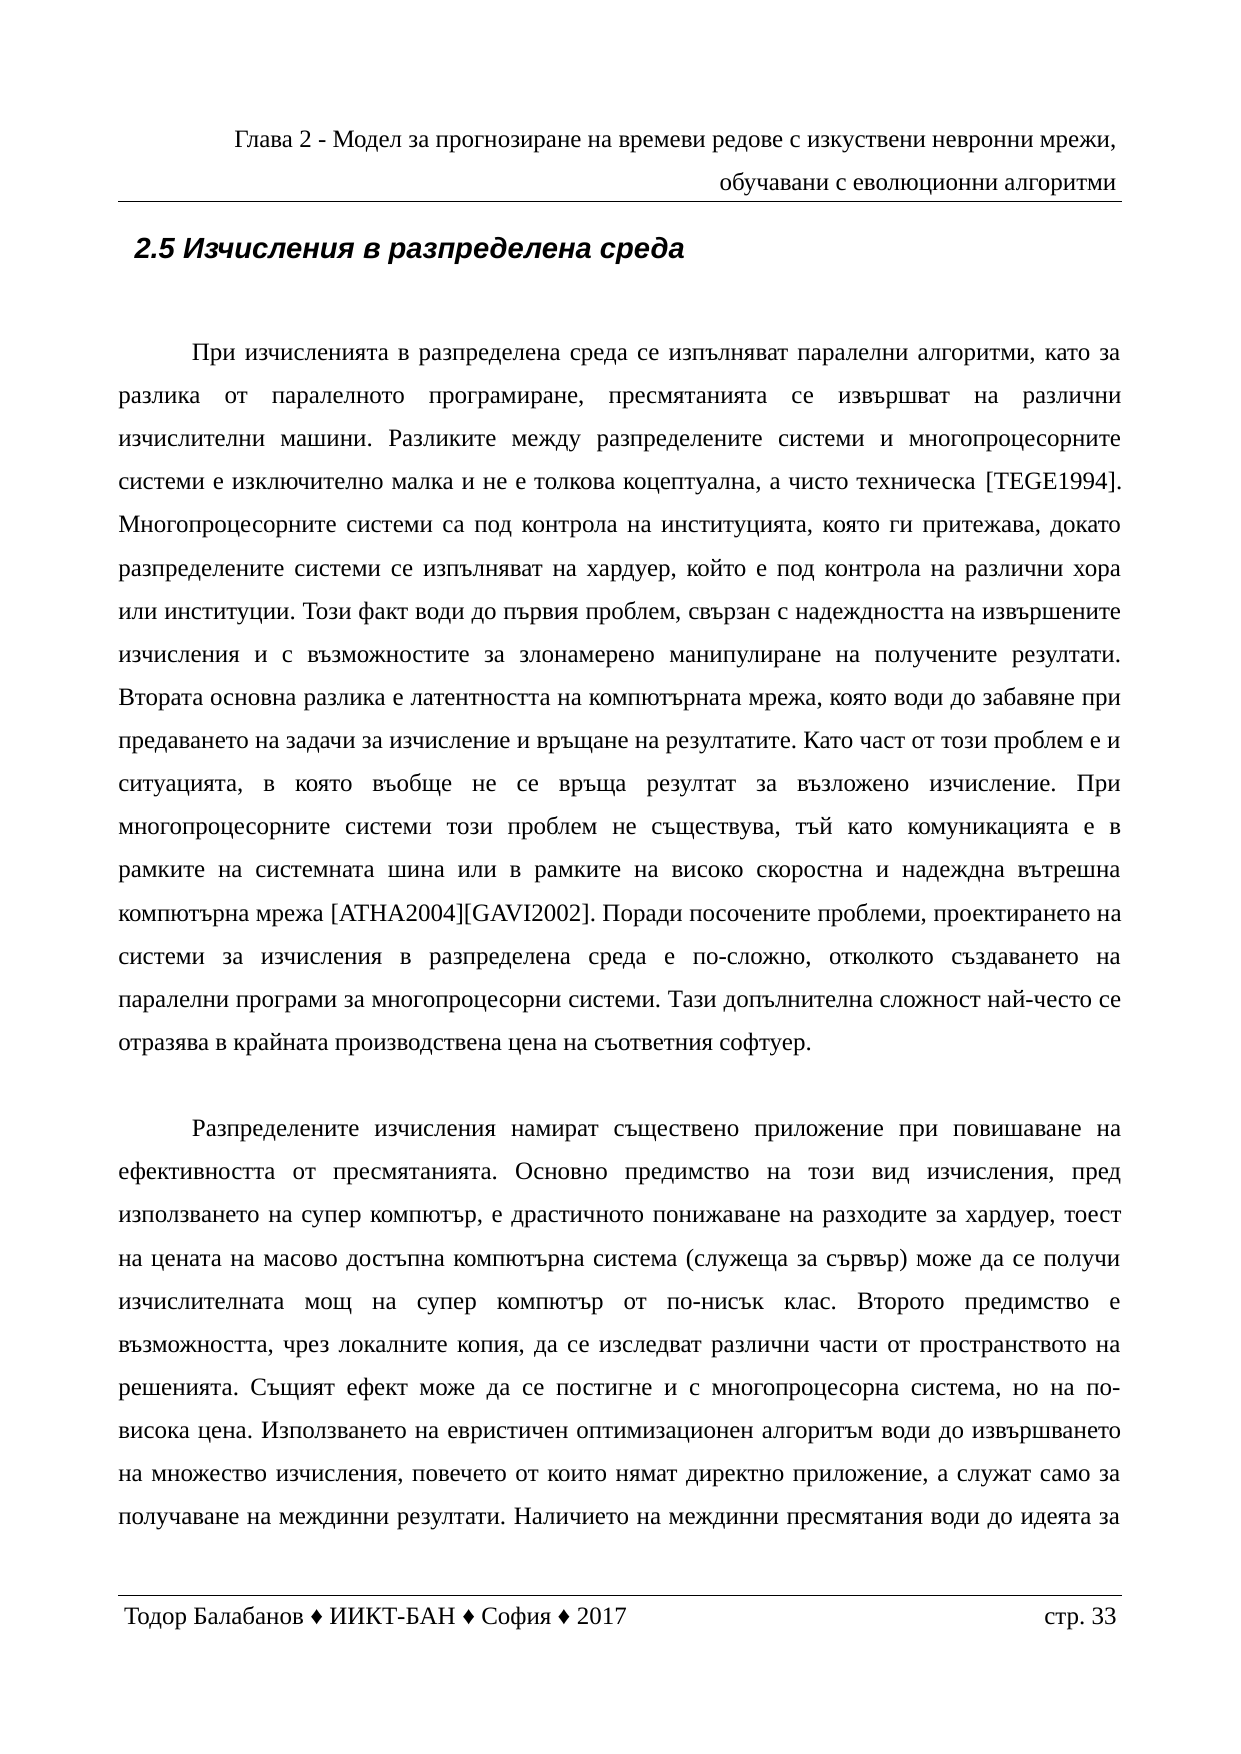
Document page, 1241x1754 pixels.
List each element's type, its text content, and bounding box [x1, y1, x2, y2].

subtitle 2.5 Изчисления в разпределена среда [118, 231, 1122, 264]
text При изчисленията в разпределена среда се изпълняват паралелни алгоритми, като за разлика от паралелното програмиране, пресмятанията се извършват на различни изчислителни машини. Разликите между разпределените системи и многопроцесорните системи е изключително малка и не е толкова коцептуална, а чисто техническа [TEGE1994]. Многопроцесорните системи са под контрола на институцията, която ги притежава, докато разпределените системи се изпълняват на хардуер, който е под контрола на различни хора или институции. Този факт води до първия проблем, свързан с надеждността на извършените изчисления и с възможностите за злонамерено манипулиране на получените резултати. Втората основна разлика е латентността на компютърната мрежа, която води до забавяне при предаването на задачи за изчисление и връщане на резултатите. Като част от този проблем е и ситуацията, в която въобще не се връща резултат за възложено изчисление. При многопроцесорните системи този проблем не съществува, тъй като комуникацията е в рамките на системната шина или в рамките на високо скоростна и надеждна вътрешна компютърна мрежа [ATHA2004][GAVI2002]. Поради посочените проблеми, проектирането на системи за изчисления в разпределена среда е по-сложно, отколкото създаването на паралелни програми за многопроцесорни системи. Тази допълнителна сложност най-често се отразява в крайната производствена цена на съответния софтуер. [118, 337, 1122, 1056]
text Разпределените изчисления намират съществено приложение при повишаване на ефективността от пресмятанията. Основно предимство на този вид изчисления, пред използването на супер компютър, е драстичното понижаване на разходите за хардуер, тоест на цената на масово достъпна компютърна система (служеща за сървър) може да се получи изчислителната мощ на супер компютър от по-нисък клас. Второто предимство е възможността, чрез локалните копия, да се изследват различни части от пространството на решенията. Същият ефект може да се постигне и с многопроцесорна система, но на по-висока цена. Използването на евристичен оптимизационен алгоритъм води до извършването на множество изчисления, повечето от които нямат директно приложение, а служат само за получаване на междинни резултати. Наличието на междинни пресмятания води до идеята за [118, 1113, 1122, 1530]
